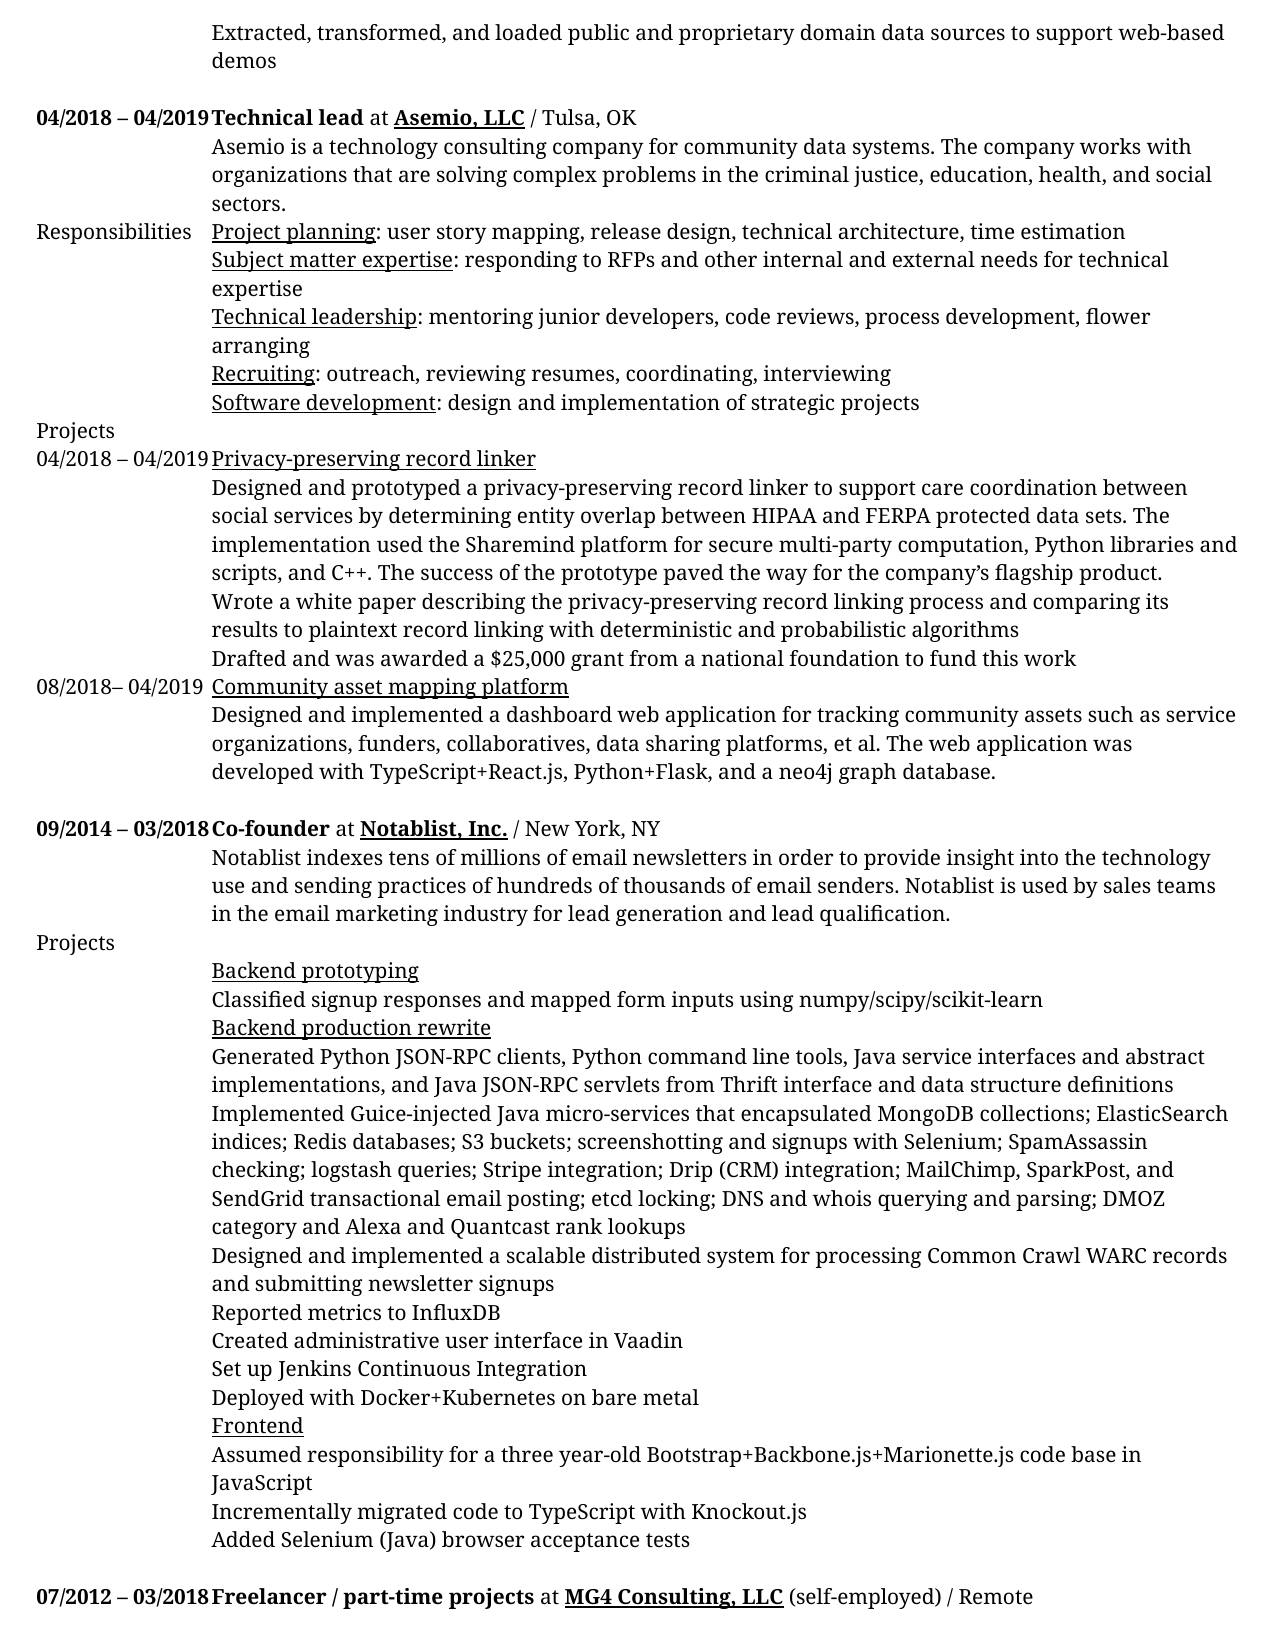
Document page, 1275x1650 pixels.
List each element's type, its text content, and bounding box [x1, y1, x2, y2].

table_cell [36, 701, 211, 786]
table_cell [36, 75, 211, 103]
table_cell Backend prototyping Classified signup responses and mapped form inputs using numpy/scipy/scikit-learn [211, 956, 1239, 1013]
table_cell Freelancer / part-time projects at MG4 Consulting, LLC (self-employed) / Remote [211, 1582, 1239, 1611]
table_cell [36, 18, 211, 75]
table_cell Project planning: user story mapping, release design, technical architecture, time estimation Subject matter expertise: responding to RFPs and other internal and external needs for technical expertise Technical leadership: mentoring junior developers, code reviews, process development, flower arranging Recruiting: outreach, reviewing resumes, coordinating, interviewing Software development: design and implementation of strategic projects [211, 217, 1239, 416]
table_cell [211, 786, 1239, 814]
table_cell [36, 1554, 211, 1582]
table_cell 04/2018 – 04/2019 [36, 445, 211, 473]
table_cell 09/2014 – 03/2018 [36, 814, 211, 928]
table_cell Community asset mapping platform [211, 672, 1239, 701]
table_cell [36, 956, 211, 1013]
table_cell Frontend Assumed responsibility for a three year-old Bootstrap+Backbone.js+Marionette.js code base in JavaScript Incrementally migrated code to TypeScript with Knockout.js Added Selenium (Java) browser acceptance tests [211, 1411, 1239, 1554]
table_cell Projects [36, 928, 211, 956]
table_cell [211, 1554, 1239, 1582]
table_cell [211, 416, 1239, 444]
table_cell Designed and implemented a dashboard web application for tracking community assets such as service organizations, funders, collaboratives, data sharing platforms, et al. The web application was developed with TypeScript+React.js, Python+Flask, and a neo4j graph database. [211, 701, 1239, 786]
table_cell [211, 75, 1239, 103]
table_cell Responsibilities [36, 217, 211, 416]
table_cell [36, 1013, 211, 1411]
table_cell 08/2018– 04/2019 [36, 672, 211, 701]
table_cell Privacy-preserving record linker [211, 445, 1239, 473]
table_cell [36, 786, 211, 814]
table_cell Backend production rewrite Generated Python JSON-RPC clients, Python command line tools, Java service interfaces and abstract implementations, and Java JSON-RPC servlets from Thrift interface and data structure definitions Implemented Guice-injected Java micro-services that encapsulated MongoDB collections; ElasticSearch indices; Redis databases; S3 buckets; screenshotting and signups with Selenium; SpamAssassin checking; logstash queries; Stripe integration; Drip (CRM) integration; MailChimp, SparkPost, and SendGrid transactional email posting; etcd locking; DNS and whois querying and parsing; DMOZ category and Alexa and Quantcast rank lookups Designed and implemented a scalable distributed system for processing Common Crawl WARC records and submitting newsletter signups Reported metrics to InfluxDB Created administrative user interface in Vaadin Set up Jenkins Continuous Integration Deployed with Docker+Kubernetes on bare metal [211, 1013, 1239, 1411]
table_cell 07/2012 – 03/2018 [36, 1582, 211, 1611]
table_cell [36, 1411, 211, 1554]
table_cell Projects [36, 416, 211, 444]
table_cell Designed and prototyped a privacy-preserving record linker to support care coordination between social services by determining entity overlap between HIPAA and FERPA protected data sets. The implementation used the Sharemind platform for secure multi-party computation, Python libraries and scripts, and C++. The success of the prototype paved the way for the company’s flagship product. Wrote a white paper describing the privacy-preserving record linking process and comparing its results to plaintext record linking with deterministic and probabilistic algorithms Drafted and was awarded a $25,000 grant from a national foundation to fund this work [211, 473, 1239, 672]
table_cell 04/2018 – 04/2019 [36, 103, 211, 217]
table_cell [36, 473, 211, 672]
table_cell Technical lead at Asemio, LLC / Tulsa, OK Asemio is a technology consulting company for community data systems. The company works with organizations that are solving complex problems in the criminal justice, education, health, and social sectors. [211, 103, 1239, 217]
table_cell Extracted, transformed, and loaded public and proprietary domain data sources to support web-based demos [211, 18, 1239, 75]
table_cell [211, 928, 1239, 956]
table_cell Co-founder at Notablist, Inc. / New York, NY Notablist indexes tens of millions of email newsletters in order to provide insight into the technology use and sending practices of hundreds of thousands of email senders. Notablist is used by sales teams in the email marketing industry for lead generation and lead qualification. [211, 814, 1239, 928]
